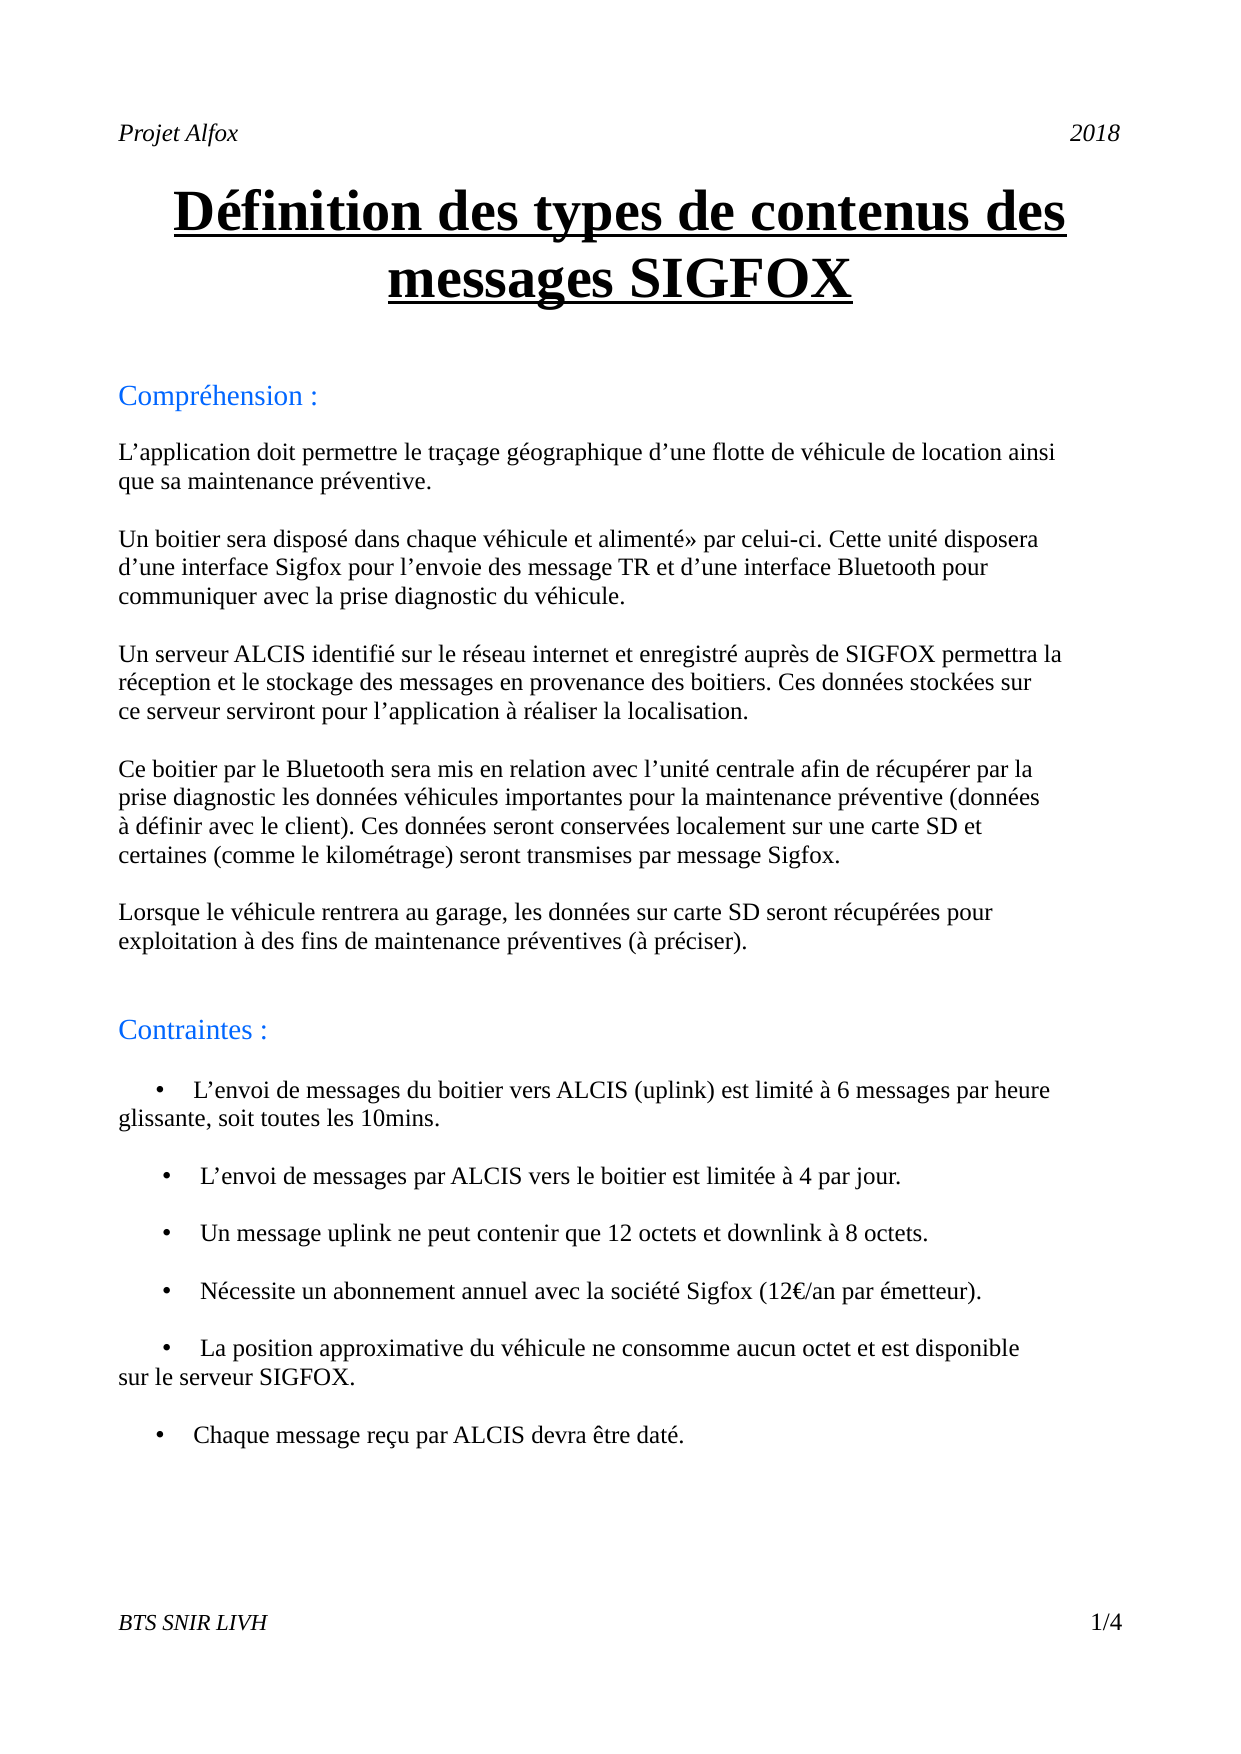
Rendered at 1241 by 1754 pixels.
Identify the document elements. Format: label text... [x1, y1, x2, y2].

text Un serveur ALCIS identifié sur le réseau internet et enregistré auprès de SIGFOX permettra la [118, 639, 1122, 667]
text prise diagnostic les données véhicules importantes pour la maintenance préventive (données [118, 782, 1122, 811]
text ce serveur serviront pour l’application à réaliser la localisation. [118, 696, 1122, 725]
text Compréhension : [118, 378, 1122, 411]
text Contraintes : [118, 1012, 1122, 1046]
text glissante, soit toutes les 10mins. [118, 1103, 1122, 1132]
text Lorsque le véhicule rentrera au garage, les données sur carte SD seront récupérées pour [118, 897, 1122, 926]
list Un message uplink ne peut contenir que 12 octets et downlink à 8 octets. [162, 1218, 1122, 1247]
text Ce boitier par le Bluetooth sera mis en relation avec l’unité centrale afin de récupérer par la [118, 754, 1122, 782]
text communiquer avec la prise diagnostic du véhicule. [118, 581, 1122, 610]
list La position approximative du véhicule ne consomme aucun octet et est disponible [162, 1333, 1122, 1362]
list Chaque message reçu par ALCIS devra être daté. [156, 1420, 1122, 1448]
text certaines (comme le kilométrage) seront transmises par message Sigfox. [118, 840, 1122, 869]
text L’application doit permettre le traçage géographique d’une flotte de véhicule de location ainsi [118, 437, 1122, 466]
text à définir avec le client). Ces données seront conservées localement sur une carte SD et [118, 811, 1122, 840]
text exploitation à des fins de maintenance préventives (à préciser). [118, 926, 1122, 955]
list L’envoi de messages du boitier vers ALCIS (uplink) est limité à 6 messages par heure [156, 1075, 1122, 1103]
text Un boitier sera disposé dans chaque véhicule et alimenté» par celui-ci. Cette unité disposera [118, 524, 1122, 552]
text que sa maintenance préventive. [118, 466, 1122, 495]
text réception et le stockage des messages en provenance des boitiers. Ces données stockées sur [118, 667, 1122, 696]
text sur le serveur SIGFOX. [118, 1362, 1122, 1391]
text d’une interface Sigfox pour l’envoie des message TR et d’une interface Bluetooth pour [118, 552, 1122, 581]
list L’envoi de messages par ALCIS vers le boitier est limitée à 4 par jour. [162, 1161, 1122, 1190]
list Nécessite un abonnement annuel avec la société Sigfox (12€/an par émetteur). [162, 1276, 1122, 1305]
text Définition des types de contenus des messages SIGFOX [118, 176, 1122, 311]
